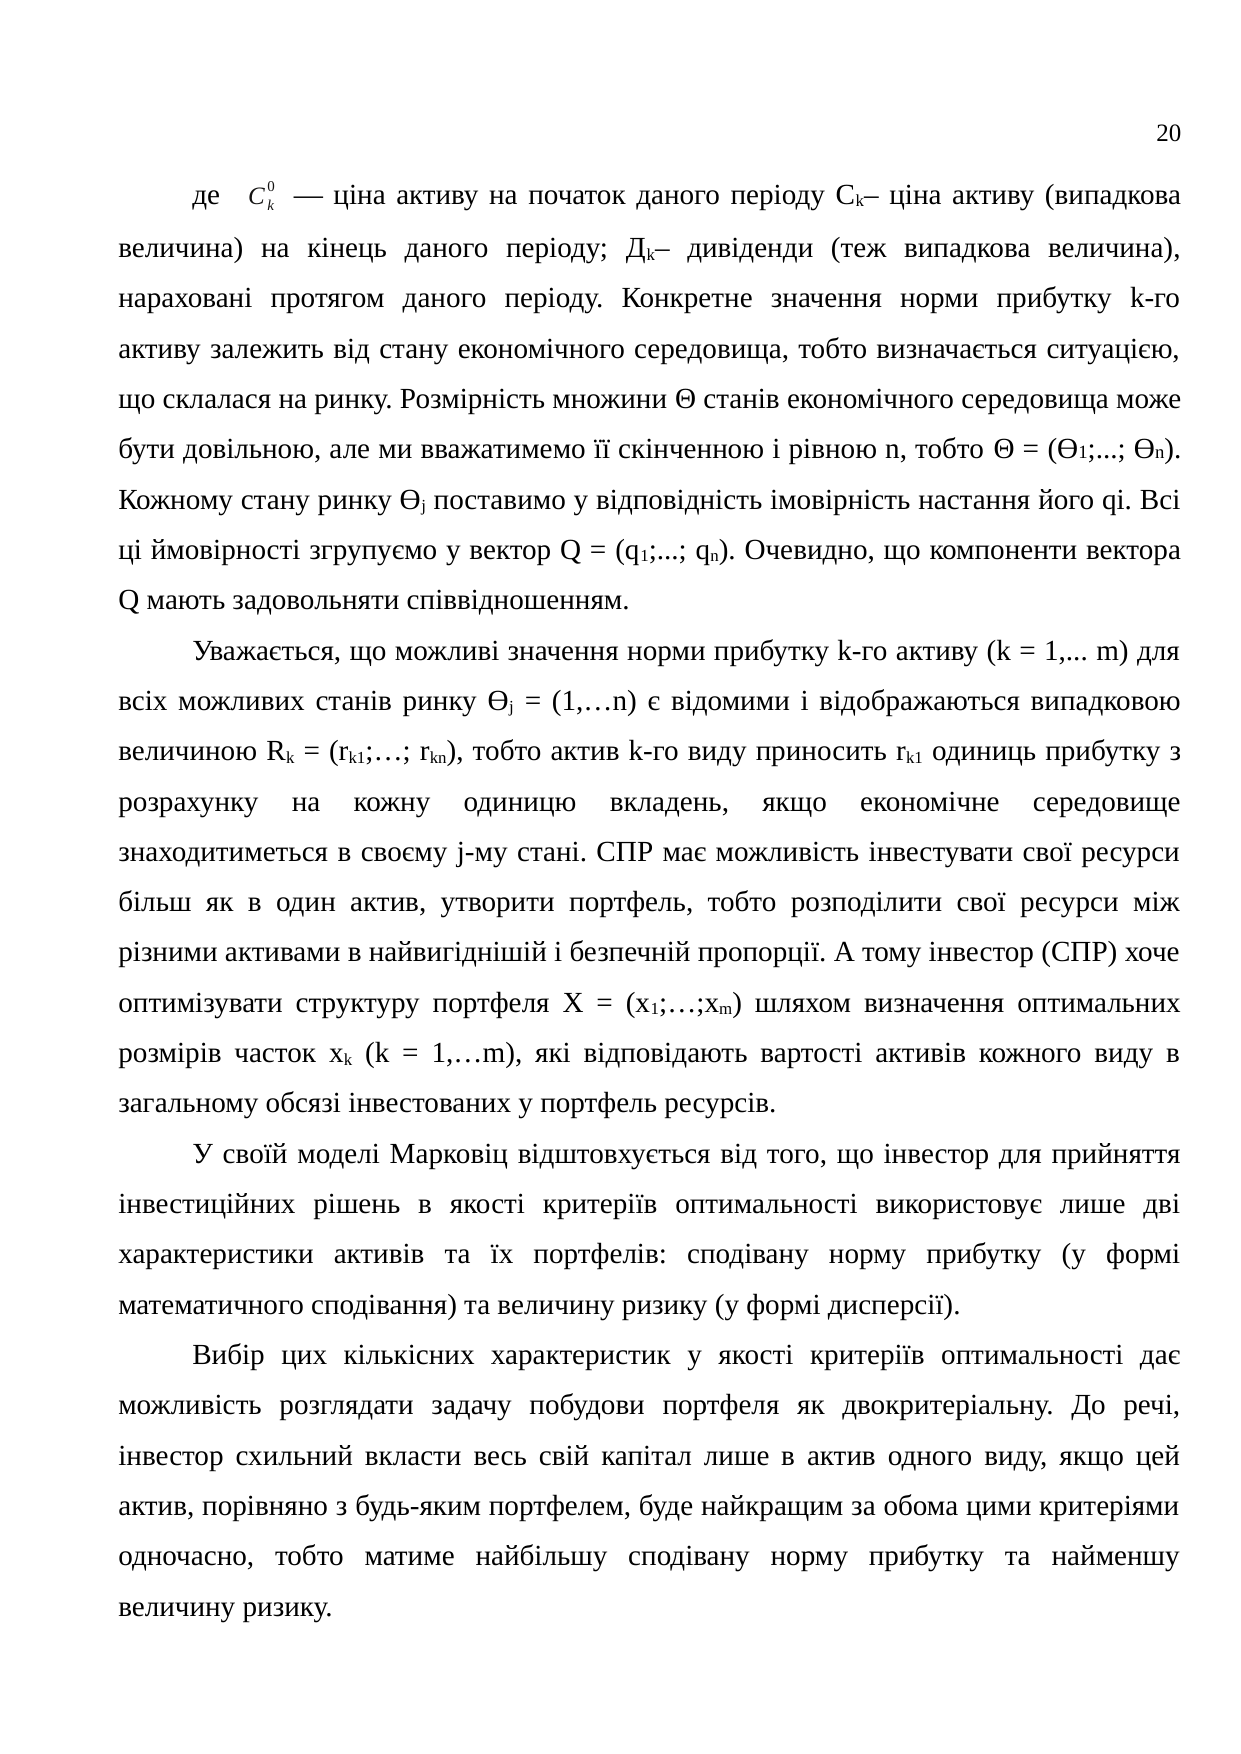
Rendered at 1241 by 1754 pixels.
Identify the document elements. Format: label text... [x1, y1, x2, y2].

text Уважається, що можливі значення норми прибутку k-го активу (k = 1,... m) для всіх можливих станів ринку Өj = (1,…n) є відомими і відображаються випадковою величиною Rk = (rk1;…; rkn), тобто актив k-го виду приносить rk1 одиниць прибутку з розрахунку на кожну одиницю вкладень, якщо економічне середовище знаходитиметься в своєму j-му стані. СПР має можливість інвестувати свої ресурси більш як в один актив, утворити портфель, тобто розподілити свої ресурси між різними активами в найвигіднішій і безпечній пропорції. А тому інвестор (СПР) хоче оптимізувати структуру портфеля X = (x1;…;xm) шляхом визначення оптимальних розмірів часток xk (k = 1,…m), які відповідають вартості активів кожного виду в загальному обсязі інвестованих у портфель ресурсів. [118, 633, 1181, 1119]
text У своїй моделі Марковіц відштовхується від того, що інвестор для прийняття інвестиційних рішень в якості критеріїв оптимальності використовує лише дві характеристики активів та їх портфелів: сподівану норму прибутку (у формі математичного сподівання) та величину ризику (у формі дисперсії). [118, 1136, 1181, 1320]
text Вибір цих кількісних характеристик у якості критеріїв оптимальності дає можливість розглядати задачу побудови портфеля як двокритеріальну. До речі, інвестор схильний вкласти весь свій капітал лише в актив одного виду, якщо цей актив, порівняно з будь-яким портфелем, буде найкращим за обома цими критеріями одночасно, тобто матиме найбільшу сподівану норму прибутку та найменшу величину ризику. [118, 1337, 1181, 1622]
text де — ціна активу на початок даного періоду Ck– ціна активу (випадкова величина) на кінець даного періоду; Дk– дивіденди (теж випадкова величина), нараховані протягом даного періоду. Конкретне значення норми прибутку k-го активу залежить від стану економічного середовища, тобто визначається ситуацією, що склалася на ринку. Розмірність множини Θ станів економічного середовища може бути довільною, але ми вважатимемо її скінченною і рівною n, тобто Θ = (Ө1;...; Өn). Кожному стану ринку Өj поставимо у відповідність імовірність настання його qi. Всі ці ймовірності згрупуємо у вектор Q = (q1;...; qn). Очевидно, що компоненти вектора Q мають задовольняти співвідношенням. [118, 177, 1181, 616]
